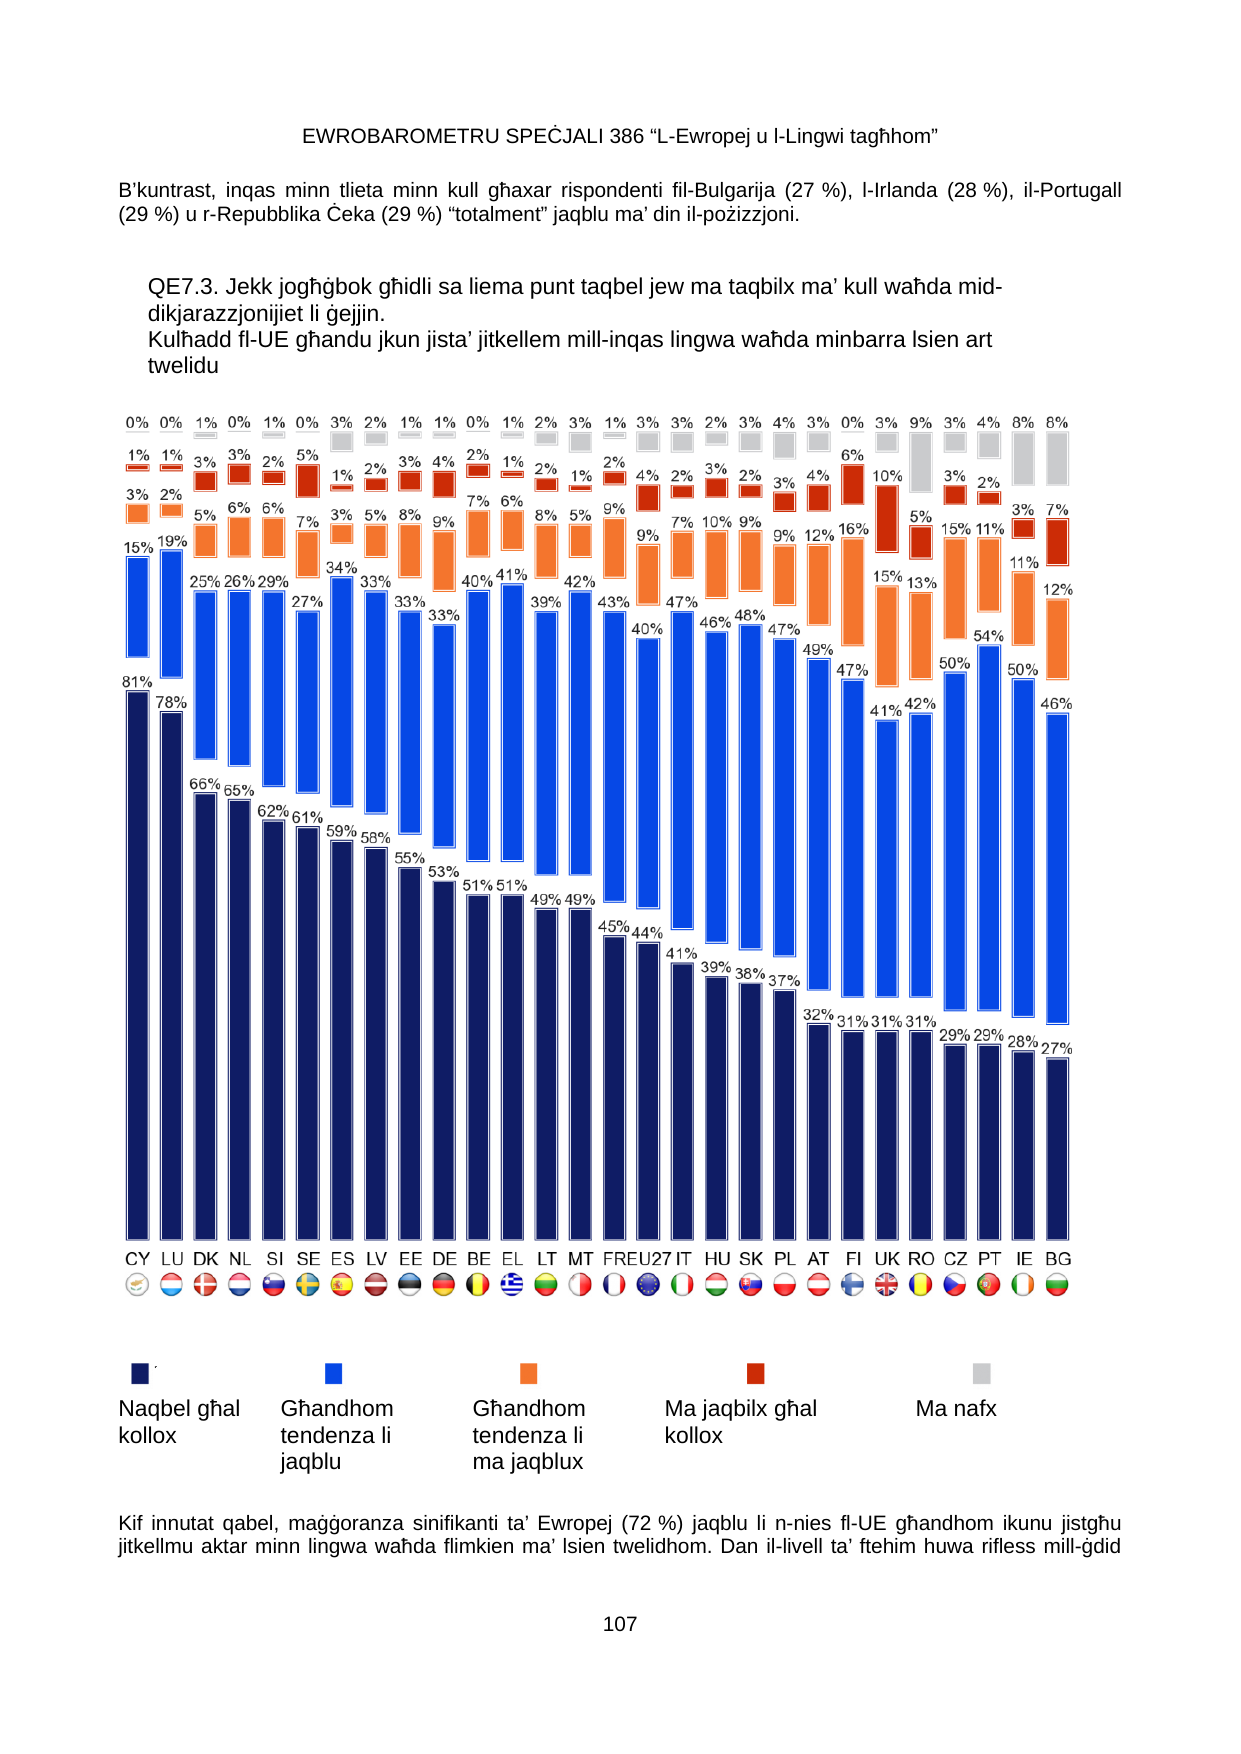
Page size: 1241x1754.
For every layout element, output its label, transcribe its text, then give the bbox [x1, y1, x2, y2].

picture [118, 1350, 1093, 1390]
text B’kuntrast, inqas minn tlieta minn kull għaxar rispondenti fil-Bulgarija (27 %), l-Irlanda (28 %), il-Portugall (29 %) u r-Repubblika Ċeka (29 %) “totalment” jaqblu ma’ din il-pożizzjoni. [118, 177, 1122, 225]
text Kif innutat qabel, maġġoranza sinifikanti ta’ Ewropej (72 %) jaqblu li n-nies fl-UE għandhom ikunu jistgħu jitkellmu aktar minn lingwa waħda flimkien ma’ lsien twelidhom. Dan il-livell ta’ ftehim huwa rifless mill-ġdid [118, 1510, 1122, 1558]
picture [118, 402, 1078, 1303]
